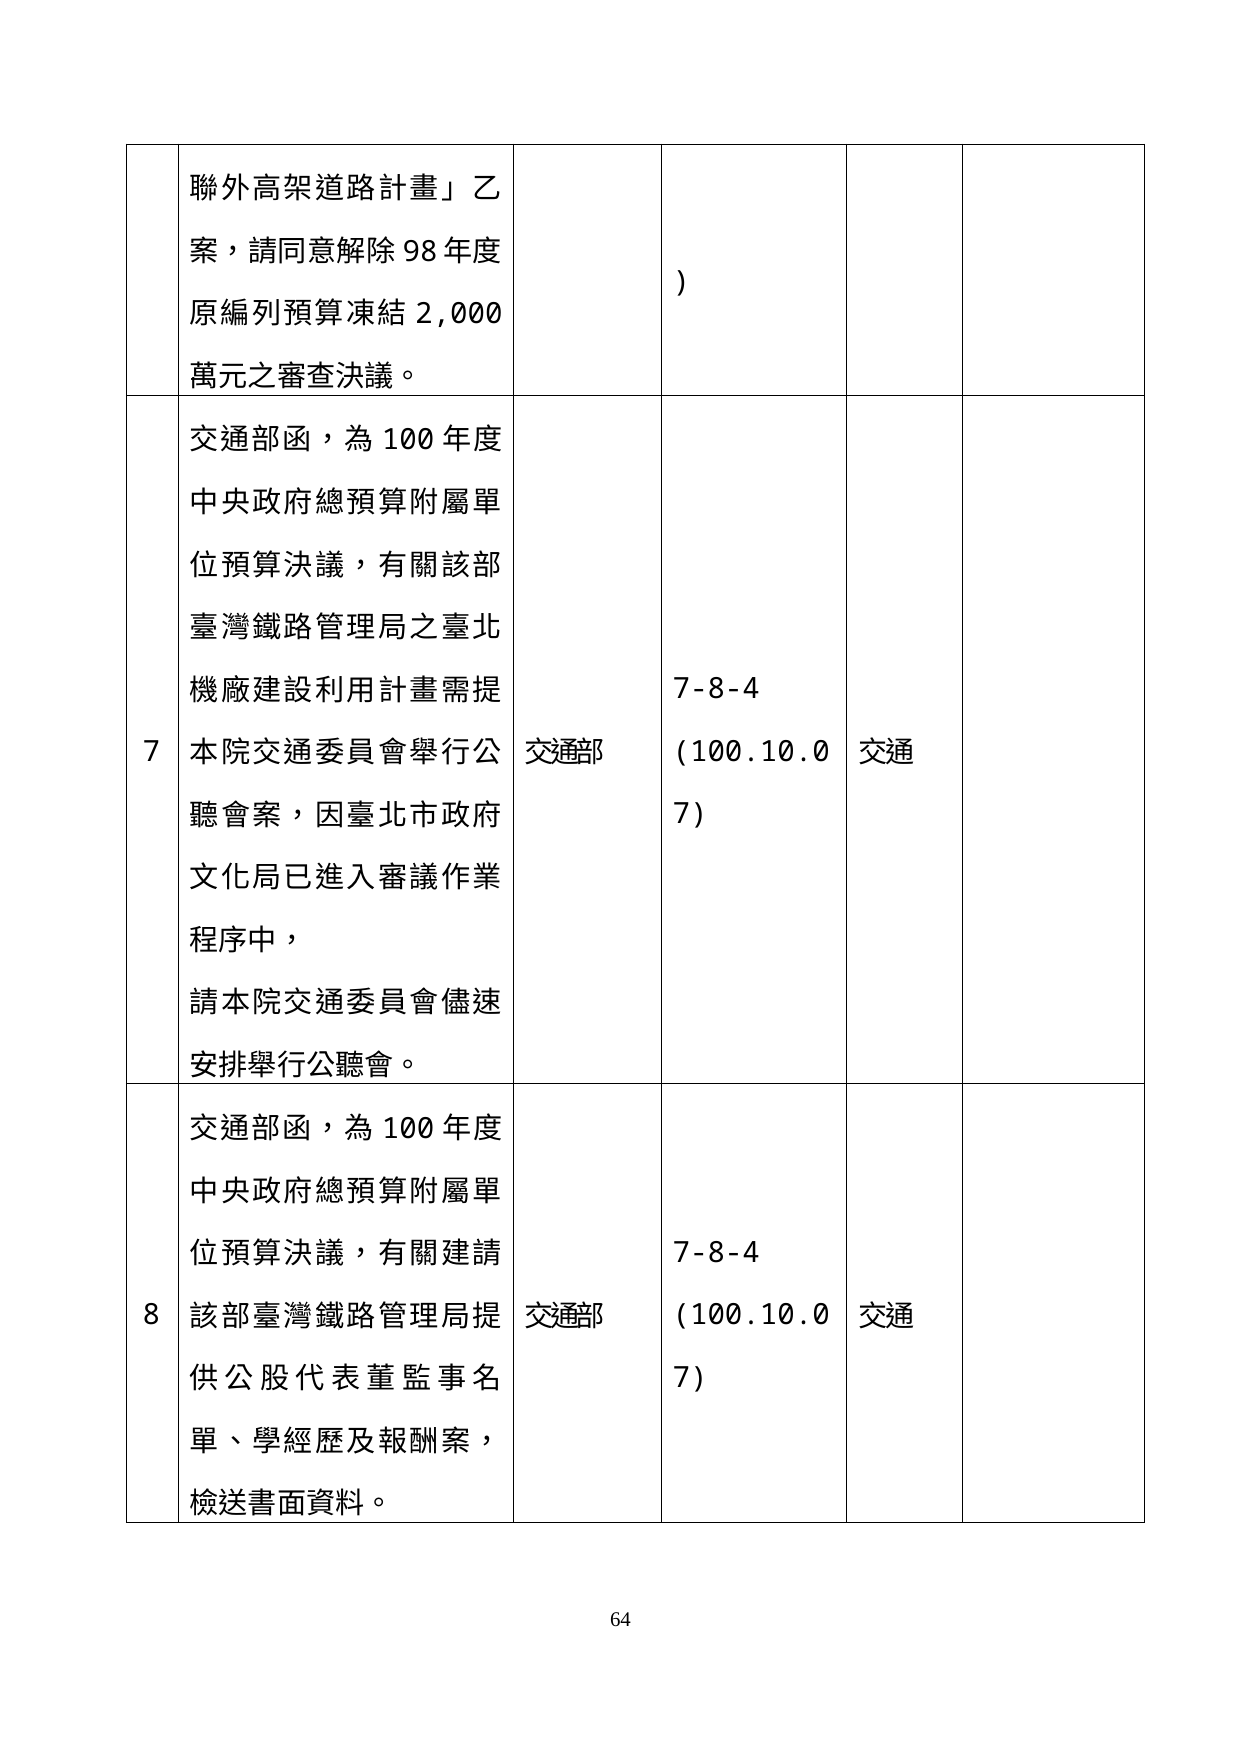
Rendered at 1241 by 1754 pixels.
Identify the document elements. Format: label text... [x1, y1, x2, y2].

table_cell [963, 396, 1144, 1083]
table_cell 聯外高架道路計畫」乙案，請同意解除98年度原編列預算凍結2,000萬元之審查決議。 [179, 145, 513, 394]
table_cell 交通部 [514, 396, 661, 1083]
table_cell [847, 145, 962, 394]
table_cell ) [662, 145, 846, 394]
table_cell 交通 [847, 1084, 962, 1522]
table_cell 7 [127, 396, 178, 1083]
table_cell [963, 145, 1144, 394]
table_cell [514, 145, 661, 394]
table_cell 交通 [847, 396, 962, 1083]
table_cell 7-8-4 (100.10.07) [662, 396, 846, 1083]
table_cell 8 [127, 1084, 178, 1522]
table_cell [127, 145, 178, 394]
table_cell [963, 1084, 1144, 1522]
table_cell 交通部函，為100年度中央政府總預算附屬單位預算決議，有關建請該部臺灣鐵路管理局提供公股代表董監事名單、學經歷及報酬案，檢送書面資料。 [179, 1084, 513, 1522]
table_cell 7-8-4 (100.10.07) [662, 1084, 846, 1522]
table_cell 交通部 [514, 1084, 661, 1522]
table_cell 交通部函，為100年度中央政府總預算附屬單位預算決議，有關該部臺灣鐵路管理局之臺北機廠建設利用計畫需提本院交通委員會舉行公聽會案，因臺北市政府文化局已進入審議作業程序中， 請本院交通委員會儘速安排舉行公聽會。 [179, 396, 513, 1083]
